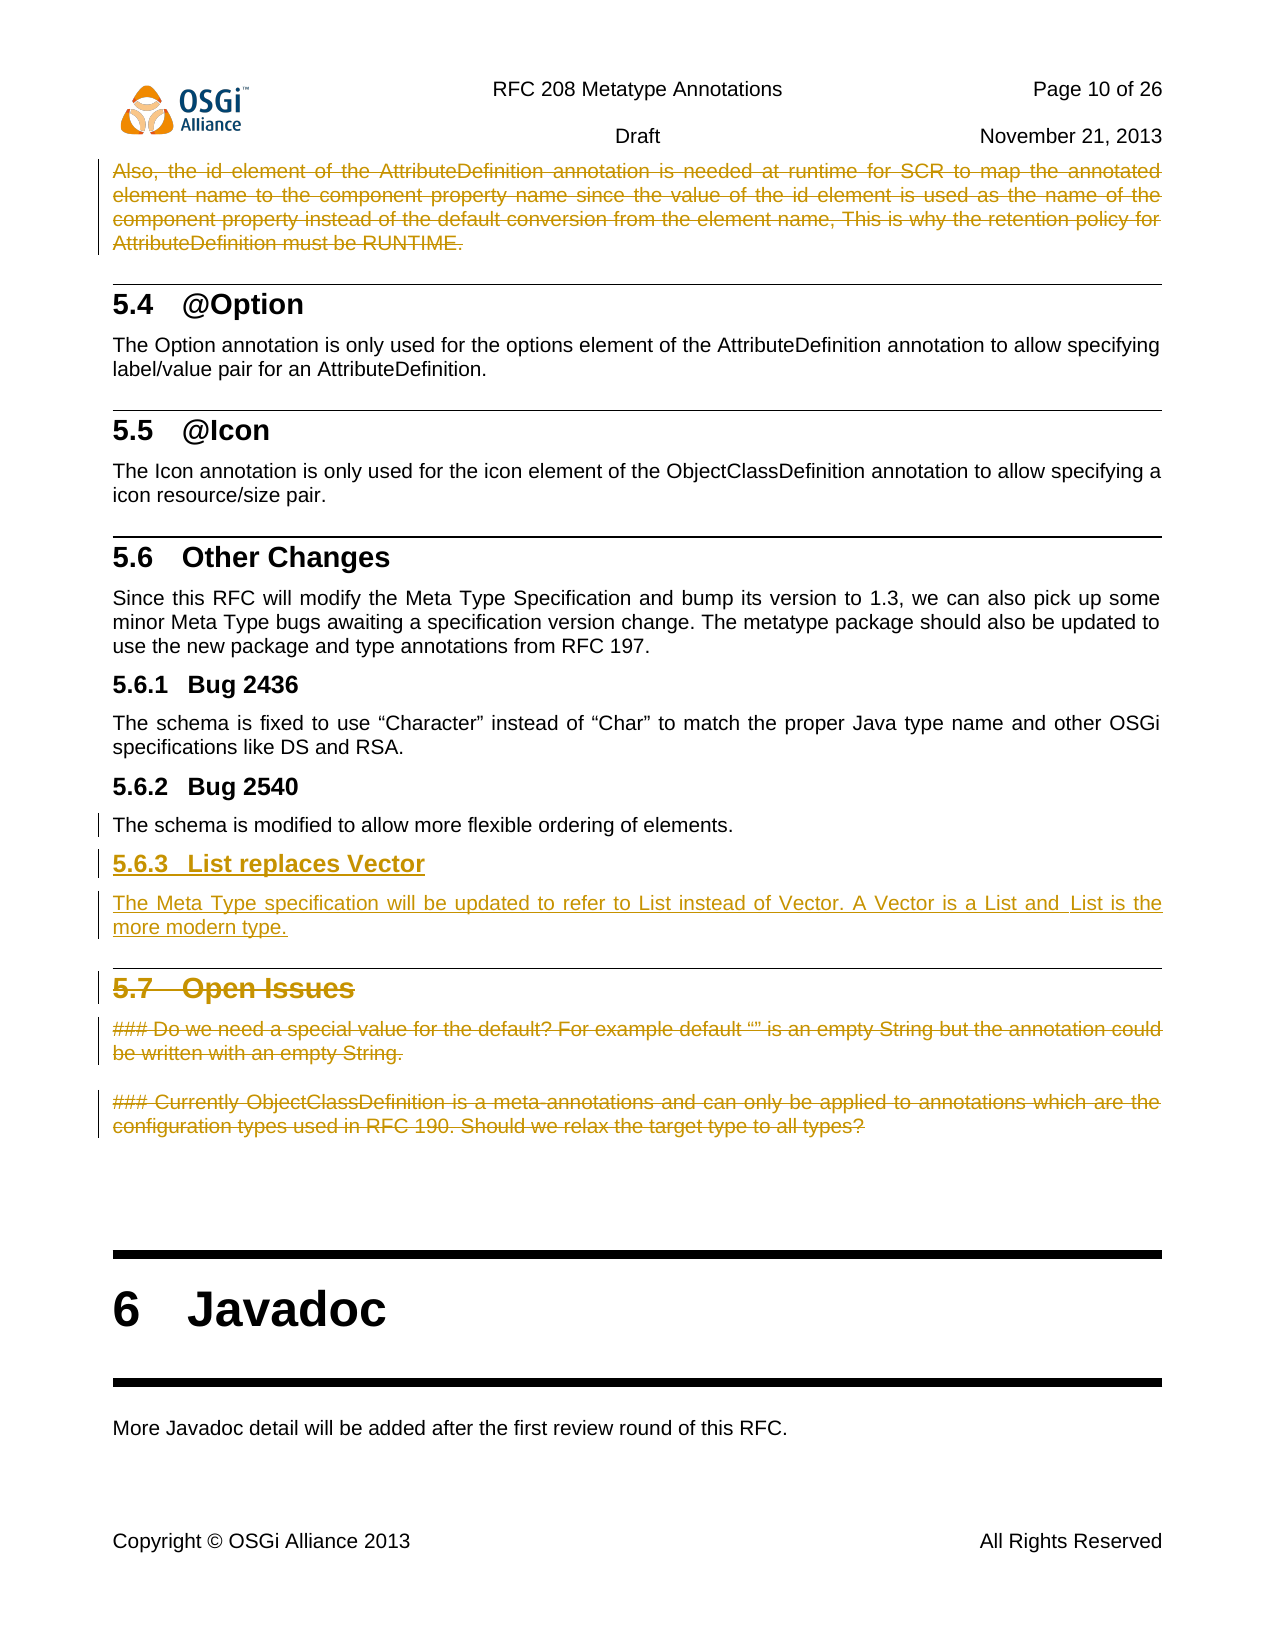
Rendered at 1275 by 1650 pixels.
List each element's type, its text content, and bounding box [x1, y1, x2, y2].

text The schema is modified to allow more flexible ordering of elements. [112, 813, 1162, 837]
subtitle Bug 2436 [112, 670, 1162, 699]
text More Javadoc detail will be added after the first review round of this RFC. [112, 1416, 1162, 1440]
text The Meta Type specification will be updated to refer to List instead of Vector. A Vector is a List and List is the more modern type. [112, 891, 1162, 938]
picture [113, 78, 257, 142]
subtitle Bug 2540 [112, 772, 1162, 800]
text The schema is fixed to use “Character” instead of “Char” to match the proper Java type name and other OSGi specifications like DS and RSA. [112, 711, 1162, 759]
text The Icon annotation is only used for the icon element of the ObjectClassDefinition annotation to allow specifying a icon resource/size pair. [112, 459, 1162, 507]
subtitle List replaces Vector [112, 849, 1162, 878]
text Since this RFC will modify the Meta Type Specification and bump its version to 1.3, we can also pick up some minor Meta Type bugs awaiting a specification version change. The metatype package should also be updated to use the new package and type annotations from RFC 197. [112, 586, 1162, 657]
subtitle @Option [112, 285, 1162, 321]
subtitle Other Changes [112, 537, 1162, 573]
subtitle Javadoc [112, 1251, 1162, 1387]
subtitle @Icon [112, 411, 1162, 447]
text The Option annotation is only used for the options element of the AttributeDefinition annotation to allow specifying label/value pair for an AttributeDefinition. [112, 333, 1162, 381]
